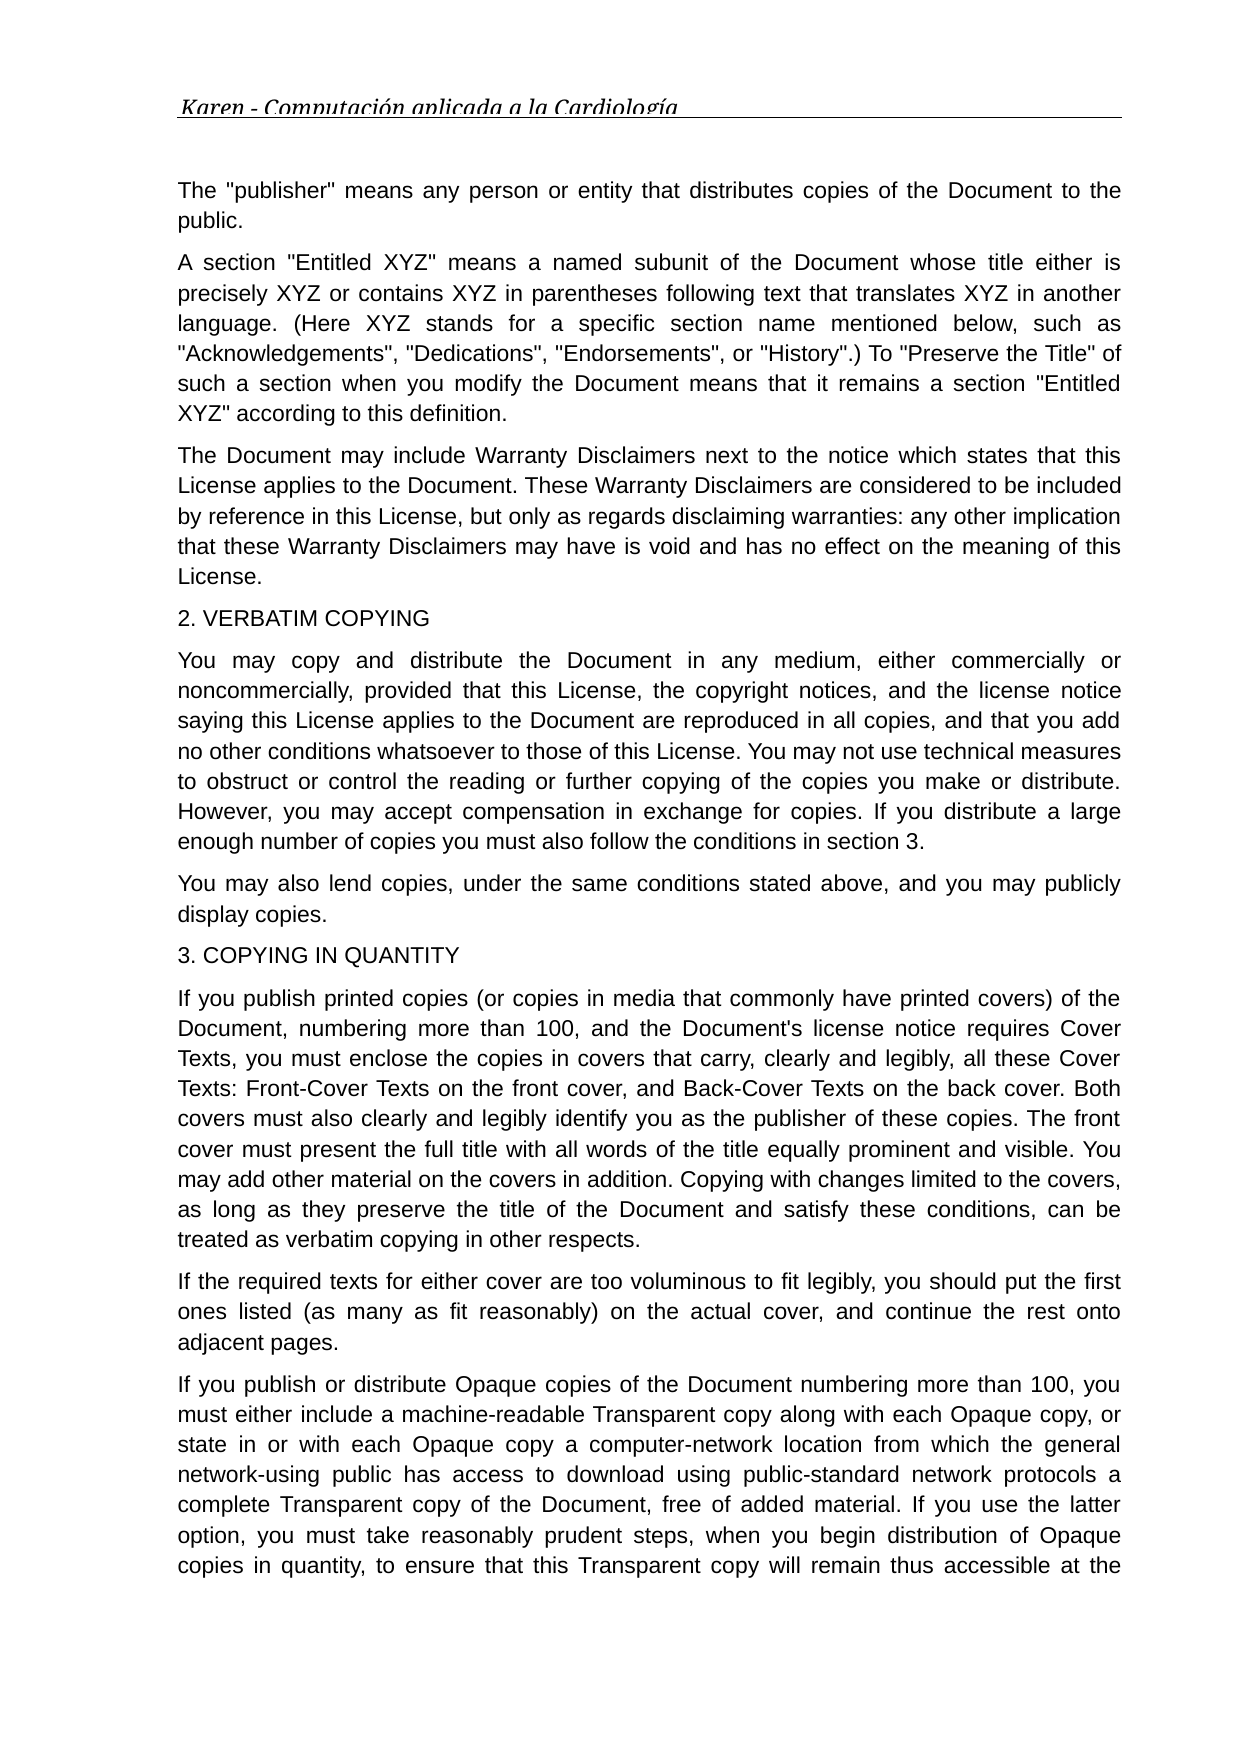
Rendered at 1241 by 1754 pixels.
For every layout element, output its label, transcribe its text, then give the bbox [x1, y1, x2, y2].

text The "publisher" means any person or entity that distributes copies of the Document to the public. [177, 177, 1122, 234]
text 3. COPYING IN QUANTITY [177, 942, 1122, 969]
text 2. VERBATIM COPYING [177, 605, 1122, 631]
text If the required texts for either cover are too voluminous to fit legibly, you should put the first ones listed (as many as fit reasonably) on the actual cover, and continue the rest onto adjacent pages. [177, 1268, 1122, 1355]
text You may copy and distribute the Document in any medium, either commercially or noncommercially, provided that this License, the copyright notices, and the license notice saying this License applies to the Document are reproduced in all copies, and that you add no other conditions whatsoever to those of this License. You may not use technical measures to obstruct or control the reading or further copying of the copies you make or distribute. However, you may accept compensation in exchange for copies. If you distribute a large enough number of copies you must also follow the conditions in section 3. [177, 647, 1122, 855]
text A section "Entitled XYZ" means a named subunit of the Document whose title either is precisely XYZ or contains XYZ in parentheses following text that translates XYZ in another language. (Here XYZ stands for a specific section name mentioned below, such as "Acknowledgements", "Dedications", "Endorsements", or "History".) To "Preserve the Title" of such a section when you modify the Document means that it remains a section "Entitled XYZ" according to this definition. [177, 249, 1122, 427]
text If you publish printed copies (or copies in media that commonly have printed covers) of the Document, numbering more than 100, and the Document's license notice requires Cover Texts, you must enclose the copies in covers that carry, clearly and legibly, all these Cover Texts: Front-Cover Texts on the front cover, and Back-Cover Texts on the back cover. Both covers must also clearly and legibly identify you as the publisher of these copies. The front cover must present the full title with all words of the title equally prominent and visible. You may add other material on the covers in addition. Copying with changes limited to the covers, as long as they preserve the title of the Document and satisfy these conditions, can be treated as verbatim copying in other respects. [177, 984, 1122, 1252]
text The Document may include Warranty Disclaimers next to the notice which states that this License applies to the Document. These Warranty Disclaimers are considered to be included by reference in this License, but only as regards disclaiming warranties: any other implication that these Warranty Disclaimers may have is void and has no effect on the meaning of this License. [177, 442, 1122, 589]
text You may also lend copies, under the same conditions stated above, and you may publicly display copies. [177, 870, 1122, 927]
text If you publish or distribute Opaque copies of the Document numbering more than 100, you must either include a machine-readable Transparent copy along with each Opaque copy, or state in or with each Opaque copy a computer-network location from which the general network-using public has access to download using public-standard network protocols a complete Transparent copy of the Document, free of added material. If you use the latter option, you must take reasonably prudent steps, when you begin distribution of Opaque copies in quantity, to ensure that this Transparent copy will remain thus accessible at the [177, 1371, 1122, 1578]
